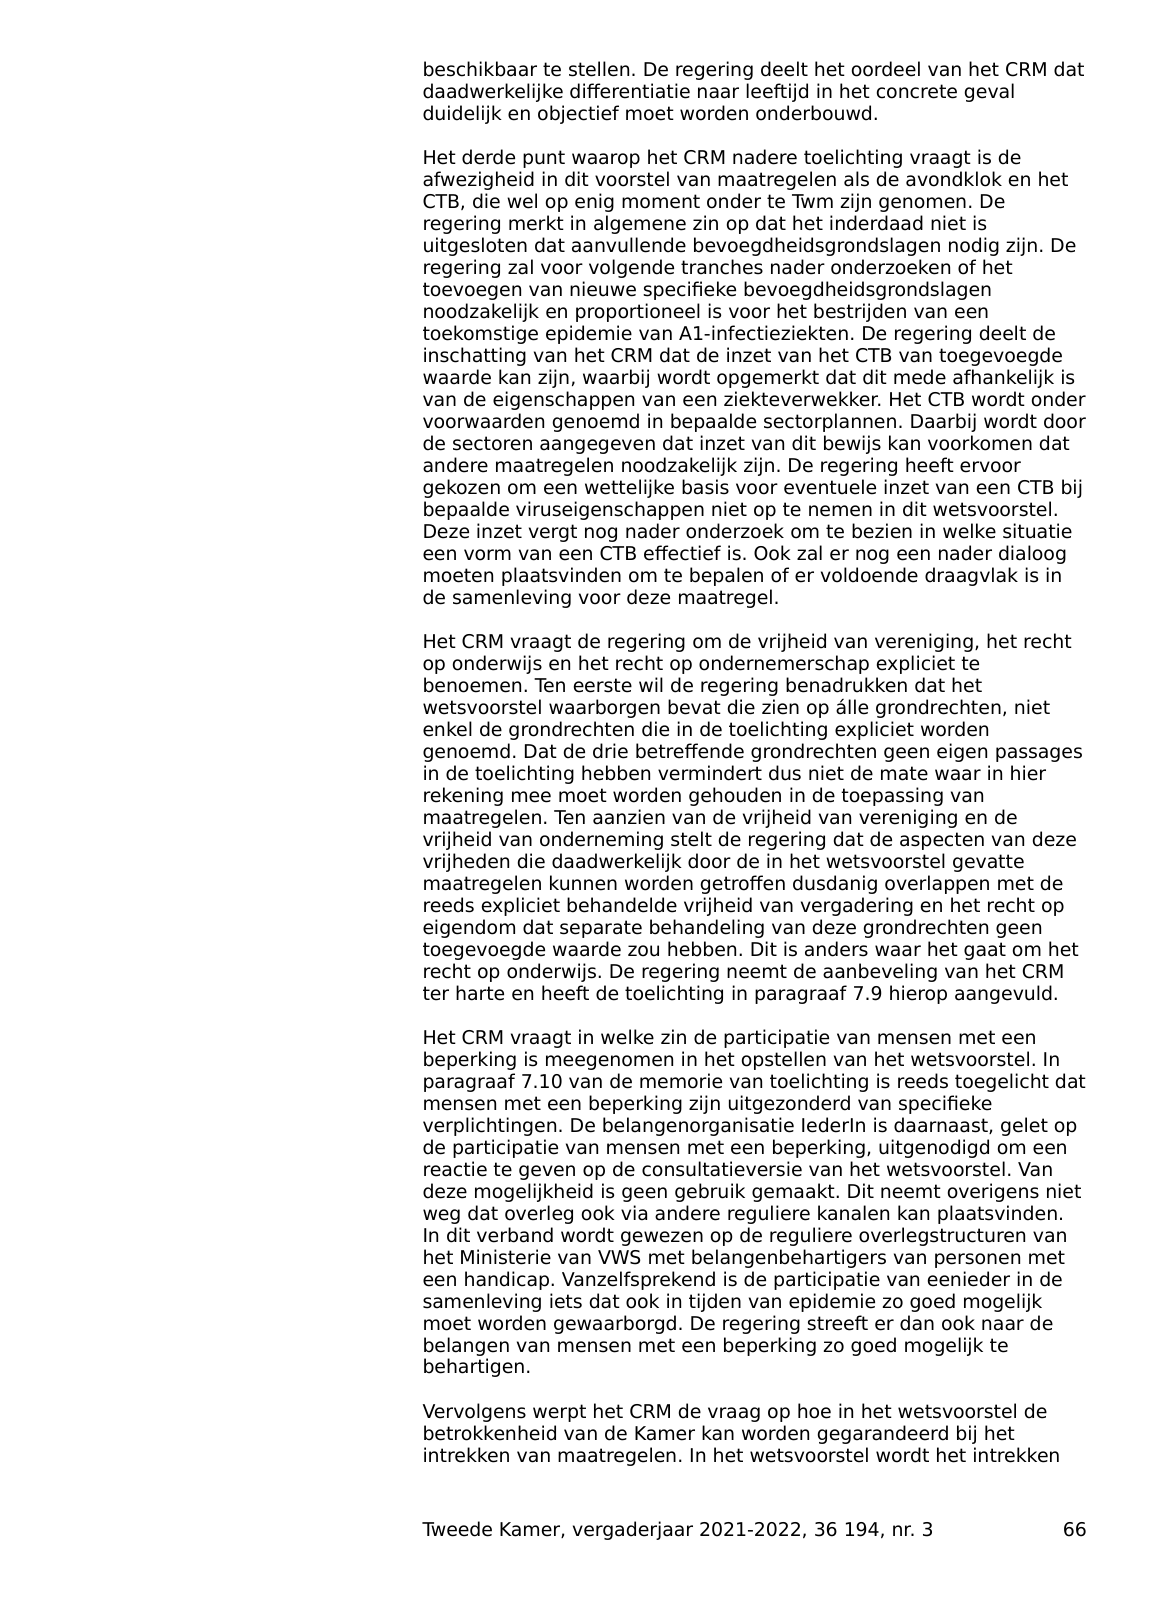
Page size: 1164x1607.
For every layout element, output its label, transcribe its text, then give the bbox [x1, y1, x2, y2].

text Vervolgens werpt het CRM de vraag op hoe in het wetsvoorstel de betrokkenheid van de Kamer kan worden gegarandeerd bij het intrekken van maatregelen. In het wetsvoorstel wordt het intrekken [422, 1401, 1087, 1467]
text Het CRM vraagt in welke zin de participatie van mensen met een beperking is meegenomen in het opstellen van het wetsvoorstel. In paragraaf 7.10 van de memorie van toelichting is reeds toegelicht dat mensen met een beperking zijn uitgezonderd van specifieke verplichtingen. De belangenorganisatie IederIn is daarnaast, gelet op de participatie van mensen met een beperking, uitgenodigd om een reactie te geven op de consultatieversie van het wetsvoorstel. Van deze mogelijkheid is geen gebruik gemaakt. Dit neemt overigens niet weg dat overleg ook via andere reguliere kanalen kan plaatsvinden. In dit verband wordt gewezen op de reguliere overlegstructuren van het Ministerie van VWS met belangenbehartigers van personen met een handicap. Vanzelfsprekend is de participatie van eenieder in de samenleving iets dat ook in tijden van epidemie zo goed mogelijk moet worden gewaarborgd. De regering streeft er dan ook naar de belangen van mensen met een beperking zo goed mogelijk te behartigen. [422, 1027, 1087, 1378]
text Het derde punt waarop het CRM nadere toelichting vraagt is de afwezigheid in dit voorstel van maatregelen als de avondklok en het CTB, die wel op enig moment onder te Twm zijn genomen. De regering merkt in algemene zin op dat het inderdaad niet is uitgesloten dat aanvullende bevoegdheidsgrondslagen nodig zijn. De regering zal voor volgende tranches nader onderzoeken of het toevoegen van nieuwe specifieke bevoegdheidsgrondslagen noodzakelijk en proportioneel is voor het bestrijden van een toekomstige epidemie van A1-infectieziekten. De regering deelt de inschatting van het CRM dat de inzet van het CTB van toegevoegde waarde kan zijn, waarbij wordt opgemerkt dat dit mede afhankelijk is van de eigenschappen van een ziekteverwekker. Het CTB wordt onder voorwaarden genoemd in bepaalde sectorplannen. Daarbij wordt door de sectoren aangegeven dat inzet van dit bewijs kan voorkomen dat andere maatregelen noodzakelijk zijn. De regering heeft ervoor gekozen om een wettelijke basis voor eventuele inzet van een CTB bij bepaalde viruseigenschappen niet op te nemen in dit wetsvoorstel. Deze inzet vergt nog nader onderzoek om te bezien in welke situatie een vorm van een CTB effectief is. Ook zal er nog een nader dialoog moeten plaatsvinden om te bepalen of er voldoende draagvlak is in de samenleving voor deze maatregel. [422, 147, 1087, 609]
text beschikbaar te stellen. De regering deelt het oordeel van het CRM dat daadwerkelijke differentiatie naar leeftijd in het concrete geval duidelijk en objectief moet worden onderbouwd. [422, 59, 1087, 125]
text Het CRM vraagt de regering om de vrijheid van vereniging, het recht op onderwijs en het recht op ondernemerschap expliciet te benoemen. Ten eerste wil de regering benadrukken dat het wetsvoorstel waarborgen bevat die zien op álle grondrechten, niet enkel de grondrechten die in de toelichting expliciet worden genoemd. Dat de drie betreffende grondrechten geen eigen passages in de toelichting hebben vermindert dus niet de mate waar in hier rekening mee moet worden gehouden in de toepassing van maatregelen. Ten aanzien van de vrijheid van vereniging en de vrijheid van onderneming stelt de regering dat de aspecten van deze vrijheden die daadwerkelijk door de in het wetsvoorstel gevatte maatregelen kunnen worden getroffen dusdanig overlappen met de reeds expliciet behandelde vrijheid van vergadering en het recht op eigendom dat separate behandeling van deze grondrechten geen toegevoegde waarde zou hebben. Dit is anders waar het gaat om het recht op onderwijs. De regering neemt de aanbeveling van het CRM ter harte en heeft de toelichting in paragraaf 7.9 hierop aangevuld. [422, 631, 1087, 1004]
